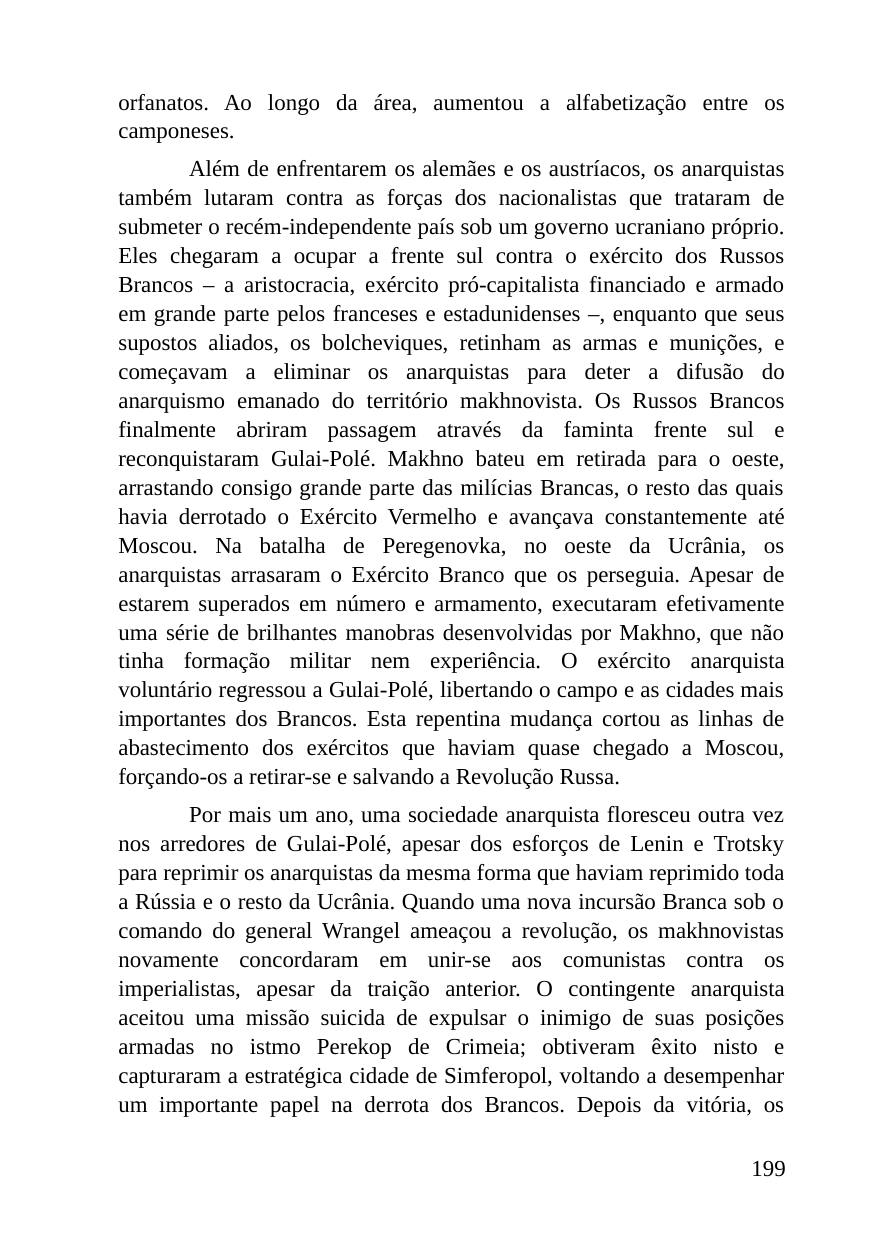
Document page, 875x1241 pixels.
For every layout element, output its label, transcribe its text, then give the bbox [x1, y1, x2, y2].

text Além de enfrentarem os alemães e os austríacos, os anarquistas também lutaram contra as forças dos nacionalistas que trataram de submeter o recém-independente país sob um governo ucraniano próprio. Eles chegaram a ocupar a frente sul contra o exército dos Russos Brancos – a aristocracia, exército pró-capitalista financiado e armado em grande parte pelos franceses e estadunidenses –, enquanto que seus supostos aliados, os bolcheviques, retinham as armas e munições, e começavam a eliminar os anarquistas para deter a difusão do anarquismo emanado do território makhnovista. Os Russos Brancos finalmente abriram passagem através da faminta frente sul e reconquistaram Gulai-Polé. Makhno bateu em retirada para o oeste, arrastando consigo grande parte das milícias Brancas, o resto das quais havia derrotado o Exército Vermelho e avançava constantemente até Moscou. Na batalha de Peregenovka, no oeste da Ucrânia, os anarquistas arrasaram o Exército Branco que os perseguia. Apesar de estarem superados em número e armamento, executaram efetivamente uma série de brilhantes manobras desenvolvidas por Makhno, que não tinha formação militar nem experiência. O exército anarquista voluntário regressou a Gulai-Polé, libertando o campo e as cidades mais importantes dos Brancos. Esta repentina mudança cortou as linhas de abastecimento dos exércitos que haviam quase chegado a Moscou, forçando-os a retirar-se e salvando a Revolução Russa. [118, 155, 786, 790]
text Por mais um ano, uma sociedade anarquista floresceu outra vez nos arredores de Gulai-Polé, apesar dos esforços de Lenin e Trotsky para reprimir os anarquistas da mesma forma que haviam reprimido toda a Rússia e o resto da Ucrânia. Quando uma nova incursão Branca sob o comando do general Wrangel ameaçou a revolução, os makhnovistas novamente concordaram em unir-se aos comunistas contra os imperialistas, apesar da traição anterior. O contingente anarquista aceitou uma missão suicida de expulsar o inimigo de suas posições armadas no istmo Perekop de Crimeia; obtiveram êxito nisto e capturaram a estratégica cidade de Simferopol, voltando a desempenhar um importante papel na derrota dos Brancos. Depois da vitória, os [118, 801, 786, 1117]
text orfanatos. Ao longo da área, aumentou a alfabetização entre os camponeses. [118, 88, 786, 144]
